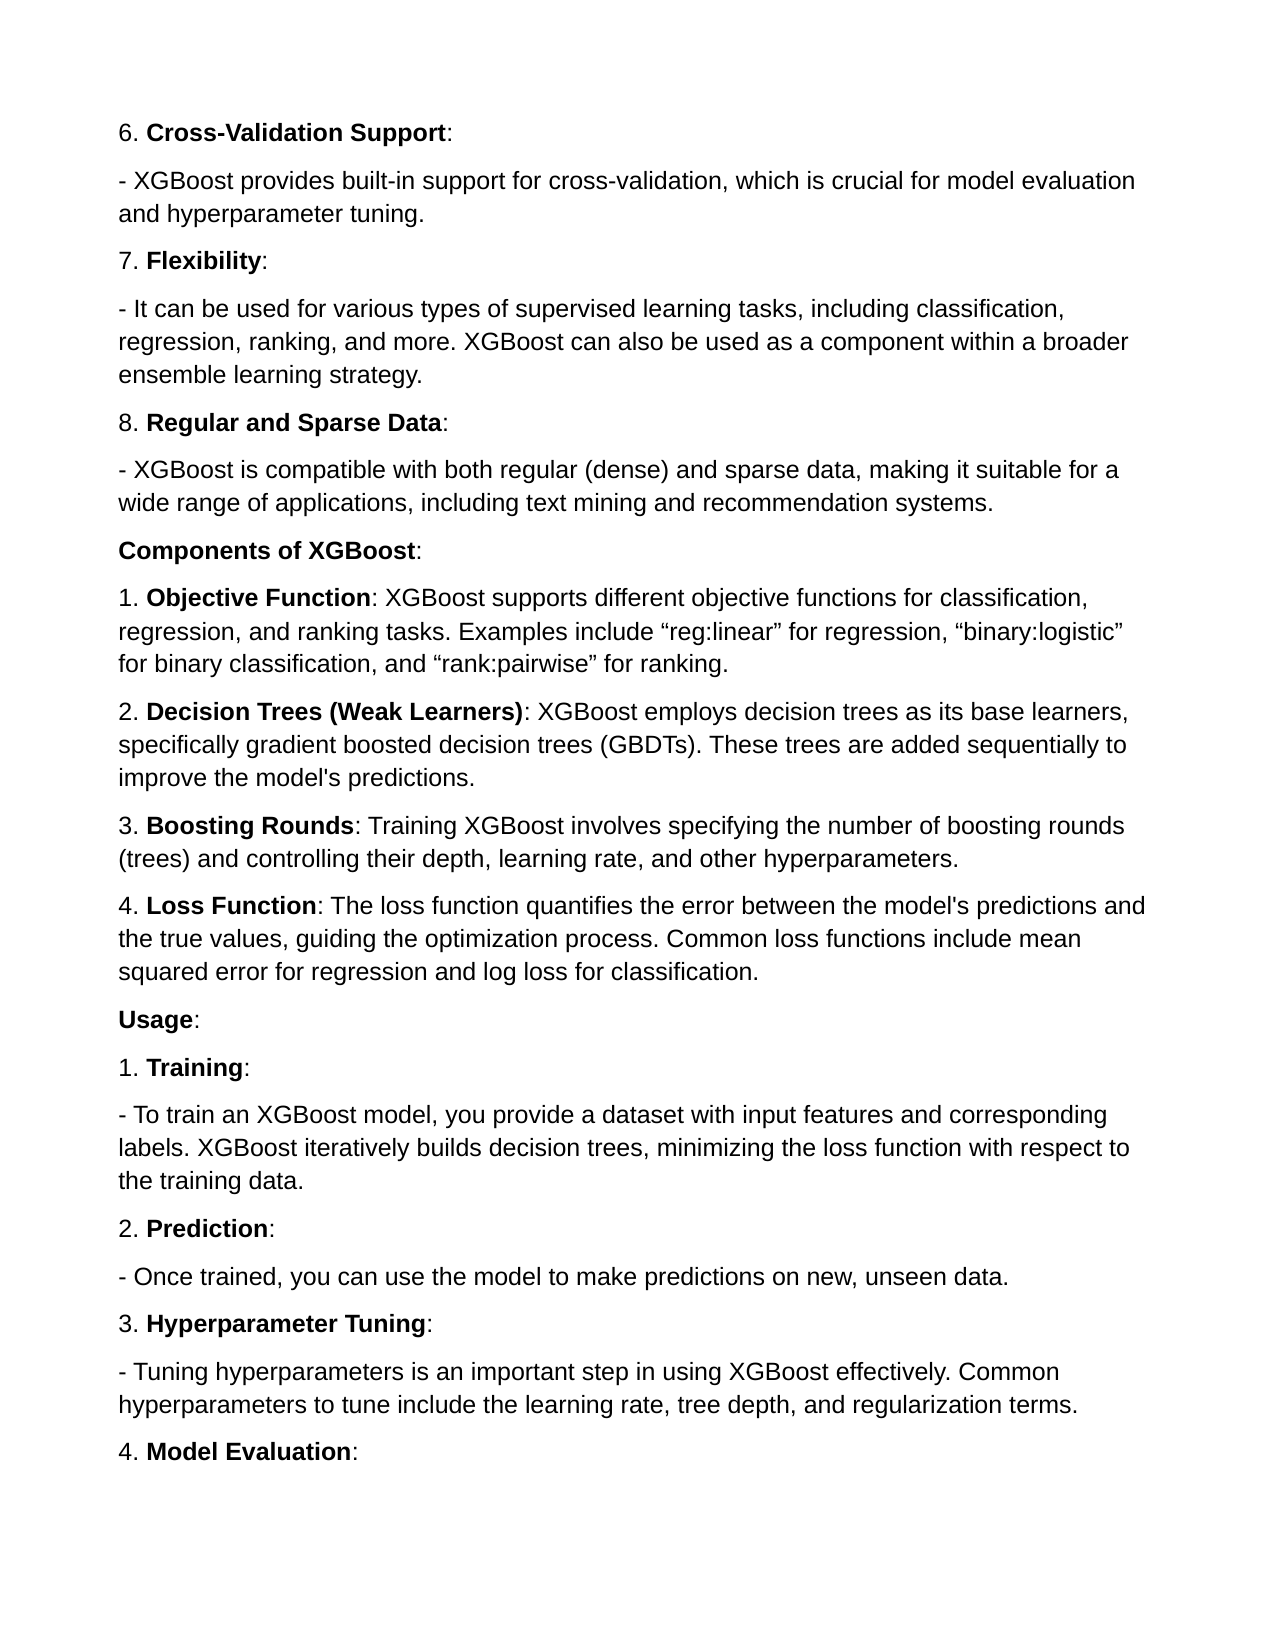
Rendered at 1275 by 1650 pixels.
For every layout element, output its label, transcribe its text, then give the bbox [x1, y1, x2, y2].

text Components of XGBoost: [118, 536, 1157, 564]
text 8. Regular and Sparse Data: [118, 408, 1157, 436]
text 1. Objective Function: XGBoost supports different objective functions for classification, regression, and ranking tasks. Examples include “reg:linear” for regression, “binary:logistic” for binary classification, and “rank:pairwise” for ranking. [118, 583, 1157, 678]
text 4. Model Evaluation: [118, 1437, 1157, 1466]
text - XGBoost is compatible with both regular (dense) and sparse data, making it suitable for a wide range of applications, including text mining and recommendation systems. [118, 455, 1157, 517]
text 6. Cross-Validation Support: [118, 118, 1157, 147]
text 2. Decision Trees (Weak Learners): XGBoost employs decision trees as its base learners, specifically gradient boosted decision trees (GBDTs). These trees are added sequentially to improve the model's predictions. [118, 697, 1157, 792]
text - It can be used for various types of supervised learning tasks, including classification, regression, ranking, and more. XGBoost can also be used as a component within a broader ensemble learning strategy. [118, 294, 1157, 389]
text - Tuning hyperparameters is an important step in using XGBoost effectively. Common hyperparameters to tune include the learning rate, tree depth, and regularization terms. [118, 1357, 1157, 1418]
text 7. Flexibility: [118, 246, 1157, 275]
text - To train an XGBoost model, you provide a dataset with input features and corresponding labels. XGBoost iteratively builds decision trees, minimizing the loss function with respect to the training data. [118, 1100, 1157, 1195]
text 3. Hyperparameter Tuning: [118, 1309, 1157, 1338]
text 3. Boosting Rounds: Training XGBoost involves specifying the number of boosting rounds (trees) and controlling their depth, learning rate, and other hyperparameters. [118, 811, 1157, 872]
text Usage: [118, 1005, 1157, 1034]
text 2. Prediction: [118, 1214, 1157, 1243]
text - XGBoost provides built-in support for cross-validation, which is crucial for model evaluation and hyperparameter tuning. [118, 166, 1157, 227]
text - Once trained, you can use the model to make predictions on new, unseen data. [118, 1261, 1157, 1290]
text 4. Loss Function: The loss function quantifies the error between the model's predictions and the true values, guiding the optimization process. Common loss functions include mean squared error for regression and log loss for classification. [118, 891, 1157, 986]
text 1. Training: [118, 1053, 1157, 1081]
